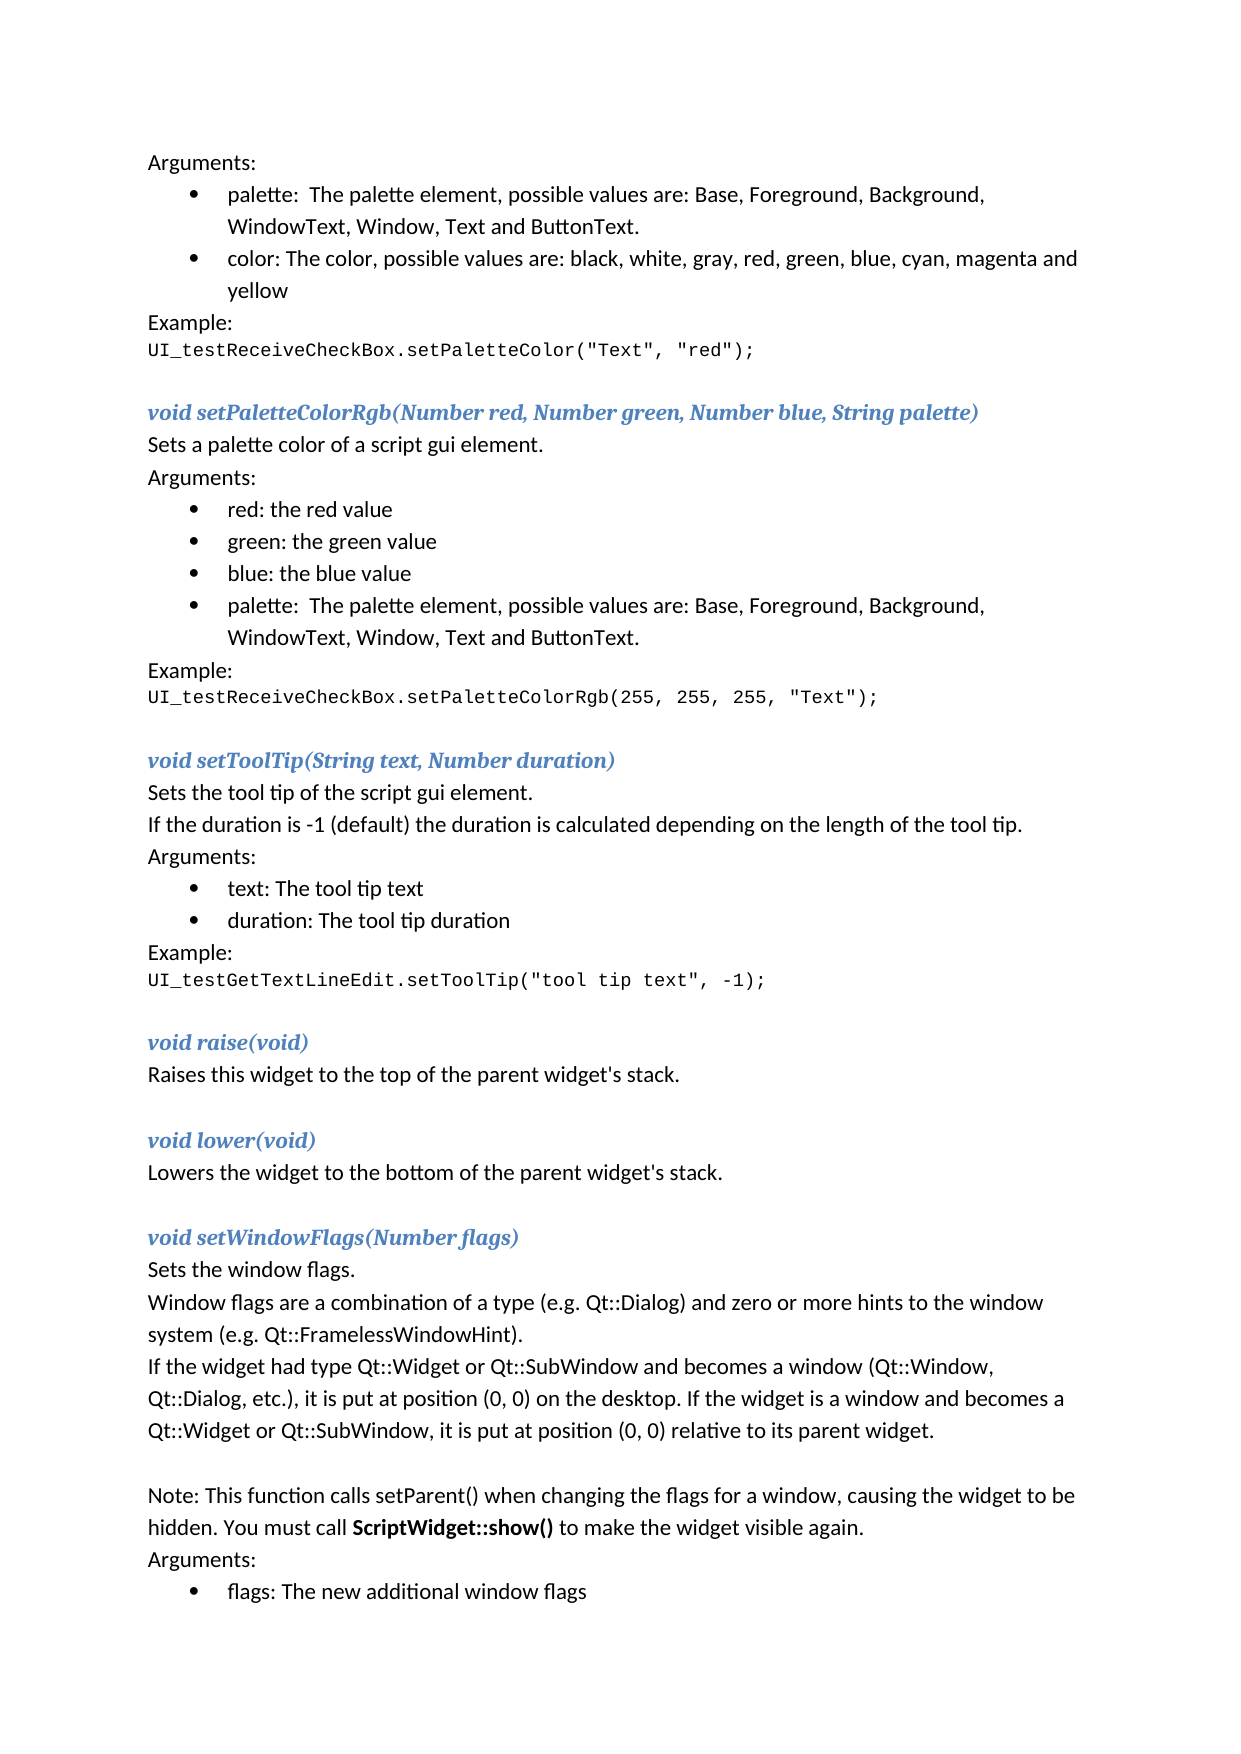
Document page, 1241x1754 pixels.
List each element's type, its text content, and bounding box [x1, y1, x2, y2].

text UI_testReceiveCheckBox.setPaletteColor("Text", "red"); [148, 341, 1093, 362]
list green: the green value [190, 527, 1093, 555]
subtitle void setToolTip(String text, Number duration) [148, 747, 1093, 774]
subtitle void lower(void) [148, 1128, 1093, 1154]
text Window flags are a combination of a type (e.g. Qt::Dialog) and zero or more hints to the window system (e.g. Qt::FramelessWindowHint). [148, 1288, 1093, 1348]
text Example: [148, 656, 1093, 684]
list flags: The new additional window flags [190, 1577, 1093, 1605]
list text: The tool tip text [190, 874, 1093, 902]
text If the widget had type Qt::Widget or Qt::SubWindow and becomes a window (Qt::Window, Qt::Dialog, etc.), it is put at position (0, 0) on the desktop. If the widget is a window and becomes a Qt::Widget or Qt::SubWindow, it is put at position (0, 0) relative to its parent widget. [148, 1352, 1093, 1444]
list blue: the blue value [190, 559, 1093, 587]
subtitle void setPaletteColorRgb(Number red, Number green, Number blue, String palette) [148, 400, 1093, 427]
text Sets the tool tip of the script gui element. [148, 778, 1093, 806]
text Arguments: [148, 463, 1093, 491]
text Note: This function calls setParent() when changing the flags for a window, causing the widget to be hidden. You must call ScriptWidget::show() to make the widget visible again. [148, 1481, 1093, 1541]
text Example: [148, 308, 1093, 337]
text Arguments: [148, 1545, 1093, 1573]
text UI_testReceiveCheckBox.setPaletteColorRgb(255, 255, 255, "Text"); [148, 688, 1093, 709]
list color: The color, possible values are: black, white, gray, red, green, blue, cyan, magenta and yellow [190, 244, 1093, 304]
text Lowers the widget to the bottom of the parent widget's stack. [148, 1158, 1093, 1186]
list palette: The palette element, possible values are: Base, Foreground, Background, WindowText, Window, Text and ButtonText. [190, 180, 1093, 240]
text If the duration is -1 (default) the duration is calculated depending on the length of the tool tip. [148, 810, 1093, 838]
text Arguments: [148, 148, 1093, 176]
text Sets the window flags. [148, 1255, 1093, 1283]
text Sets a palette color of a script gui element. [148, 430, 1093, 458]
text Raises this widget to the top of the parent widget's stack. [148, 1060, 1093, 1088]
text Arguments: [148, 842, 1093, 870]
subtitle void setWindowFlags(Number flags) [148, 1225, 1093, 1252]
subtitle void raise(void) [148, 1030, 1093, 1057]
text Example: [148, 938, 1093, 967]
list red: the red value [190, 495, 1093, 523]
list palette: The palette element, possible values are: Base, Foreground, Background, WindowText, Window, Text and ButtonText. [190, 591, 1093, 652]
text UI_testGetTextLineEdit.setToolTip("tool tip text", -1); [148, 971, 1093, 992]
list duration: The tool tip duration [190, 906, 1093, 934]
